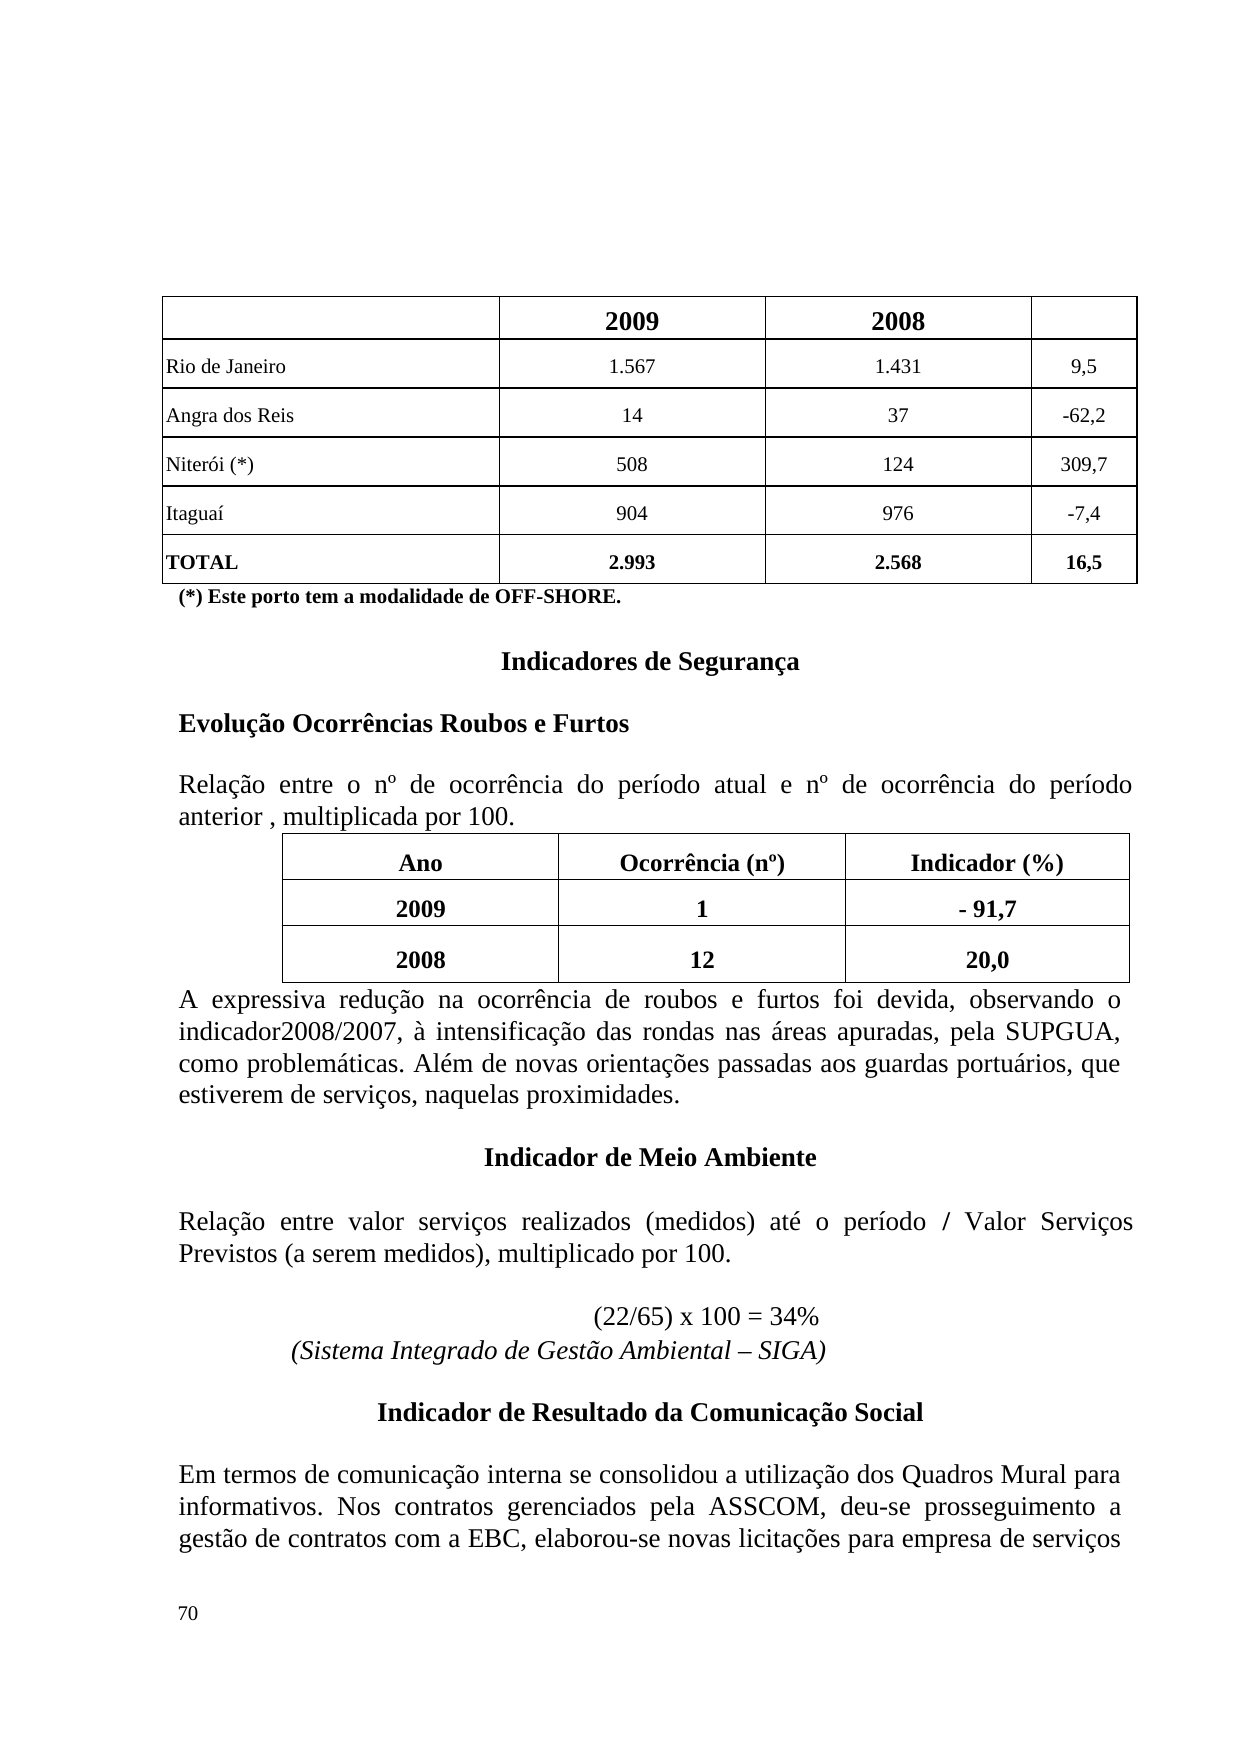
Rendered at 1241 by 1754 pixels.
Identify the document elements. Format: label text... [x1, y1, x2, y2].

subtitle Indicador de Meio Ambiente [158, 1141, 1142, 1172]
table_cell 2.568 [766, 535, 1031, 583]
table_cell 309,7 [1032, 438, 1136, 485]
table_cell 904 [500, 487, 765, 534]
table_cell Angra dos Reis [163, 389, 499, 436]
subtitle Evolução Ocorrências Roubos e Furtos [178, 707, 1143, 738]
table_cell 2.993 [500, 535, 765, 583]
table_cell 1.431 [766, 340, 1031, 387]
table_cell [1032, 297, 1136, 338]
text (22/65) x 100 = 34% [221, 1300, 1191, 1331]
table_cell 2009 [500, 297, 765, 338]
table_cell 9,5 [1032, 340, 1136, 387]
table_cell TOTAL [163, 535, 499, 583]
table_header Ano [283, 834, 558, 879]
table_cell 2008 [766, 297, 1031, 338]
text (Sistema Integrado de Gestão Ambiental – SIGA) [291, 1334, 1152, 1365]
table_cell 1.567 [500, 340, 765, 387]
table_header Ocorrência (nº) [559, 834, 845, 879]
table_cell 976 [766, 487, 1031, 534]
table_cell - 91,7 [846, 880, 1129, 925]
text (*) Este porto tem a modalidade de OFF-SHORE. [178, 584, 1152, 608]
text Relação entre valor serviços realizados (medidos) até o período / Valor Serviços Previstos (a serem medidos), multiplicado por 100. [178, 1206, 1134, 1269]
subtitle Indicadores de Segurança [158, 645, 1142, 676]
table_cell Rio de Janeiro [163, 340, 499, 387]
table_cell 2008 [283, 926, 558, 982]
table_cell -7,4 [1032, 487, 1136, 534]
table_header Indicador (%) [846, 834, 1129, 879]
text Em termos de comunicação interna se consolidou a utilização dos Quadros Mural para informativos. Nos contratos gerenciados pela ASSCOM, deu-se prosseguimento a gestão de contratos com a EBC, elaborou-se novas licitações para empresa de serviços [178, 1458, 1122, 1553]
text A expressiva redução na ocorrência de roubos e furtos foi devida, observando o indicador2008/2007, à intensificação das rondas nas áreas apuradas, pela SUPGUA, como problemáticas. Além de novas orientações passadas aos guardas portuários, que estiverem de serviços, naquelas proximidades. [178, 983, 1122, 1110]
subtitle Indicador de Resultado da Comunicação Social [158, 1396, 1142, 1427]
table_cell Niterói (*) [163, 438, 499, 485]
table_cell 12 [559, 926, 845, 982]
text Relação entre o nº de ocorrência do período atual e nº de ocorrência do período anterior , multiplicada por 100. [178, 768, 1134, 831]
table_cell 2009 [283, 880, 558, 925]
table_cell 124 [766, 438, 1031, 485]
table_cell Itaguaí [163, 487, 499, 534]
table_cell 508 [500, 438, 765, 485]
table_cell 14 [500, 389, 765, 436]
table_cell 1 [559, 880, 845, 925]
table_cell 37 [766, 389, 1031, 436]
table_cell [163, 297, 499, 338]
table_cell 20,0 [846, 926, 1129, 982]
table_cell 16,5 [1032, 535, 1136, 583]
table_cell -62,2 [1032, 389, 1136, 436]
